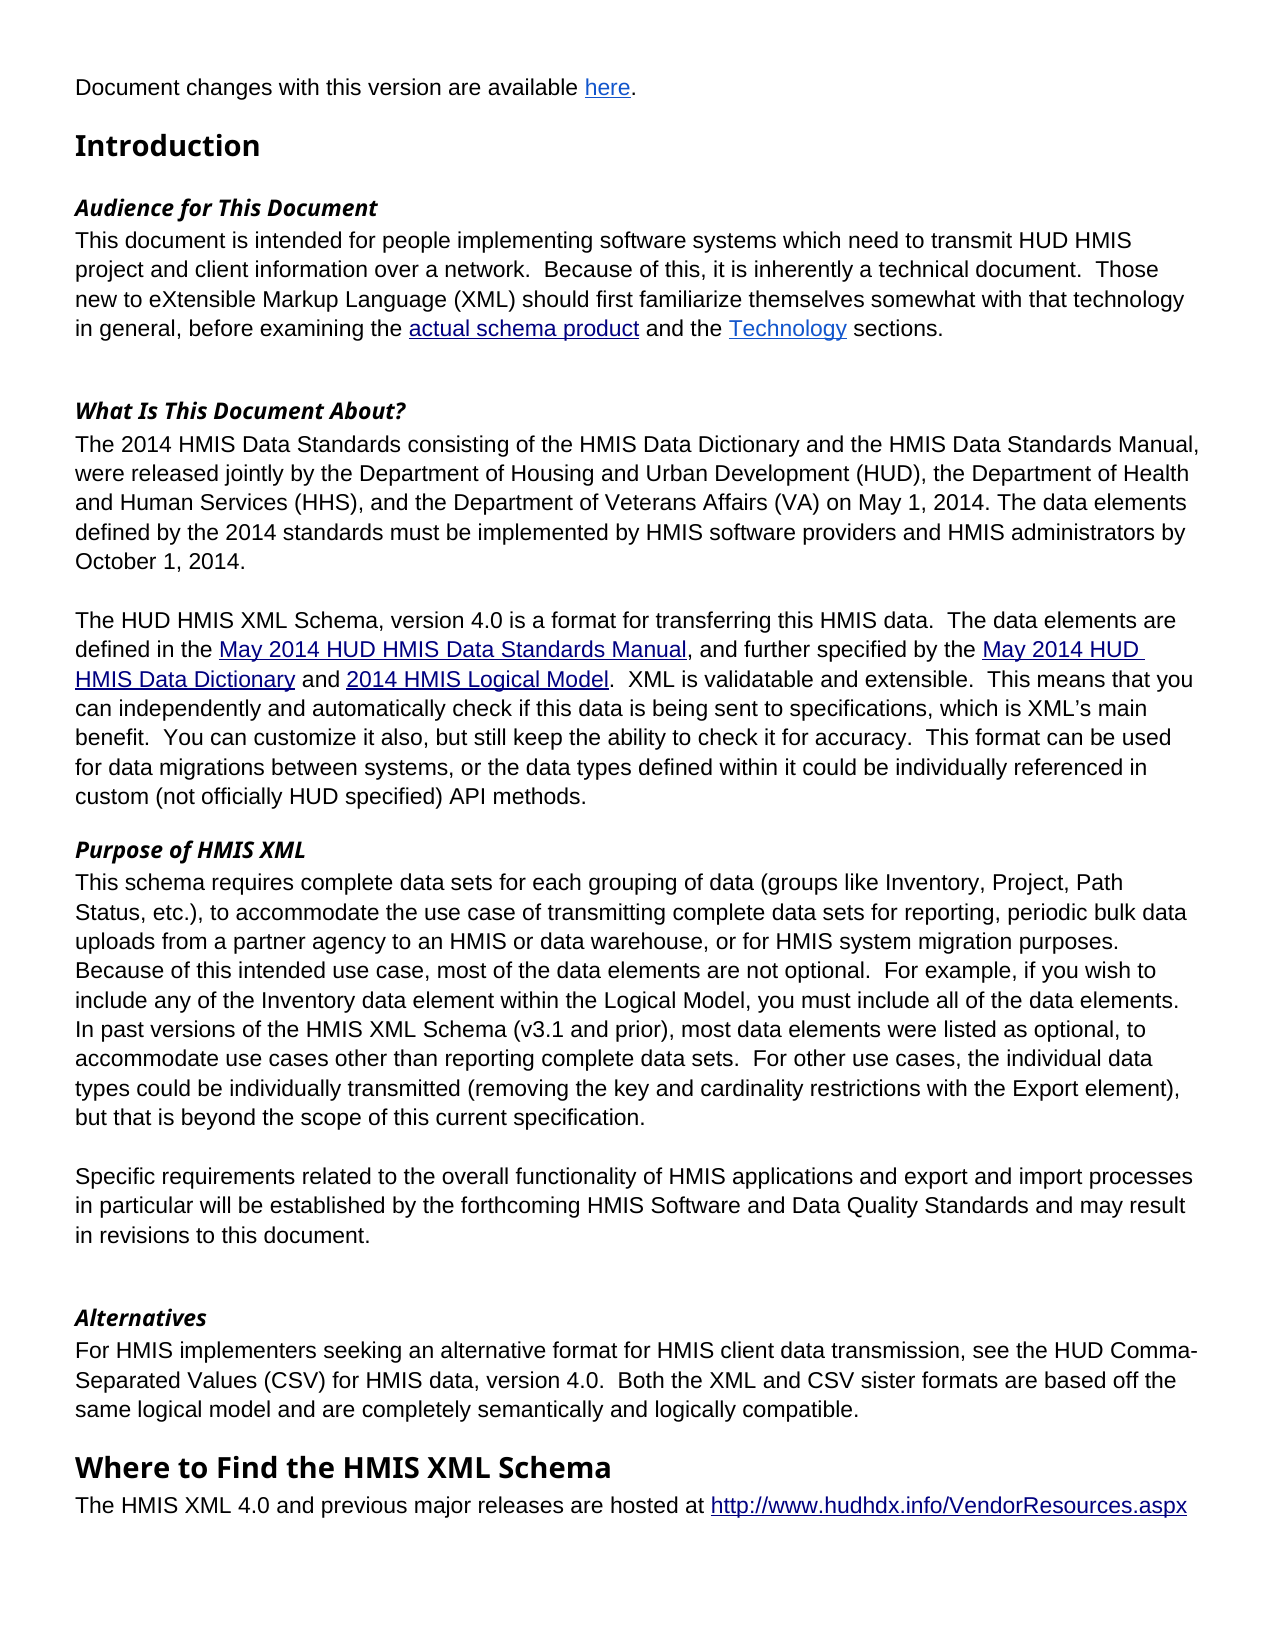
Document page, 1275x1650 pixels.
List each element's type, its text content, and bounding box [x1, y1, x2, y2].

subtitle Introduction [75, 125, 1200, 165]
text The 2014 HMIS Data Standards consisting of the HMIS Data Dictionary and the HMIS Data Standards Manual, were released jointly by the Department of Housing and Urban Development (HUD), the Department of Health and Human Services (HHS), and the Department of Veterans Affairs (VA) on May 1, 2014. The data elements defined by the 2014 standards must be implemented by HMIS software providers and HMIS administrators by October 1, 2014. [75, 431, 1200, 574]
subtitle What Is This Document About? [75, 395, 1200, 427]
text This schema requires complete data sets for each grouping of data (groups like Inventory, Project, Path Status, etc.), to accommodate the use case of transmitting complete data sets for reporting, periodic bulk data uploads from a partner agency to an HMIS or data warehouse, or for HMIS system migration purposes. Because of this intended use case, most of the data elements are not optional. For example, if you wish to include any of the Inventory data element within the Logical Model, you must include all of the data elements. In past versions of the HMIS XML Schema (v3.1 and prior), most data elements were listed as optional, to accommodate use cases other than reporting complete data sets. For other use cases, the individual data types could be individually transmitted (removing the key and cardinality restrictions with the Export element), but that is beyond the scope of this current specification. [75, 870, 1200, 1131]
subtitle Where to Find the HMIS XML Schema [75, 1447, 1200, 1487]
subtitle Alternatives [75, 1302, 1200, 1333]
text Specific requirements related to the overall functionality of HMIS applications and export and import processes in particular will be established by the forthcoming HMIS Software and Data Quality Standards and may result in revisions to this document. [75, 1164, 1200, 1248]
text The HMIS XML 4.0 and previous major releases are hosted at http://www.hudhdx.info/VendorResources.aspx [75, 1492, 1200, 1518]
text For HMIS implementers seeking an alternative format for HMIS client data transmission, see the HUD Comma-Separated Values (CSV) for HMIS data, version 4.0. Both the XML and CSV sister formats are based off the same logical model and are completely semantically and logically compatible. [75, 1338, 1200, 1422]
text This document is intended for people implementing software systems which need to transmit HUD HMIS project and client information over a network. Because of this, it is inherently a technical document. Those new to eXtensible Markup Language (XML) should first familiarize themselves somewhat with that technology in general, before examining the actual schema product and the Technology sections. [75, 228, 1200, 341]
text Document changes with this version are available here. [75, 75, 1200, 101]
text The HUD HMIS XML Schema, version 4.0 is a format for transferring this HMIS data. The data elements are defined in the May 2014 HUD HMIS Data Standards Manual, and further specified by the May 2014 HUD HMIS Data Dictionary and 2014 HMIS Logical Model. XML is validatable and extensible. This means that you can independently and automatically check if this data is being sent to specifications, which is XML’s main benefit. You can customize it also, but still keep the ability to check it for accuracy. This format can be used for data migrations between systems, or the data types defined within it could be individually referenced in custom (not officially HUD specified) API methods. [75, 607, 1200, 809]
subtitle Audience for This Document [75, 192, 1200, 223]
subtitle Purpose of HMIS XML [75, 834, 1200, 865]
